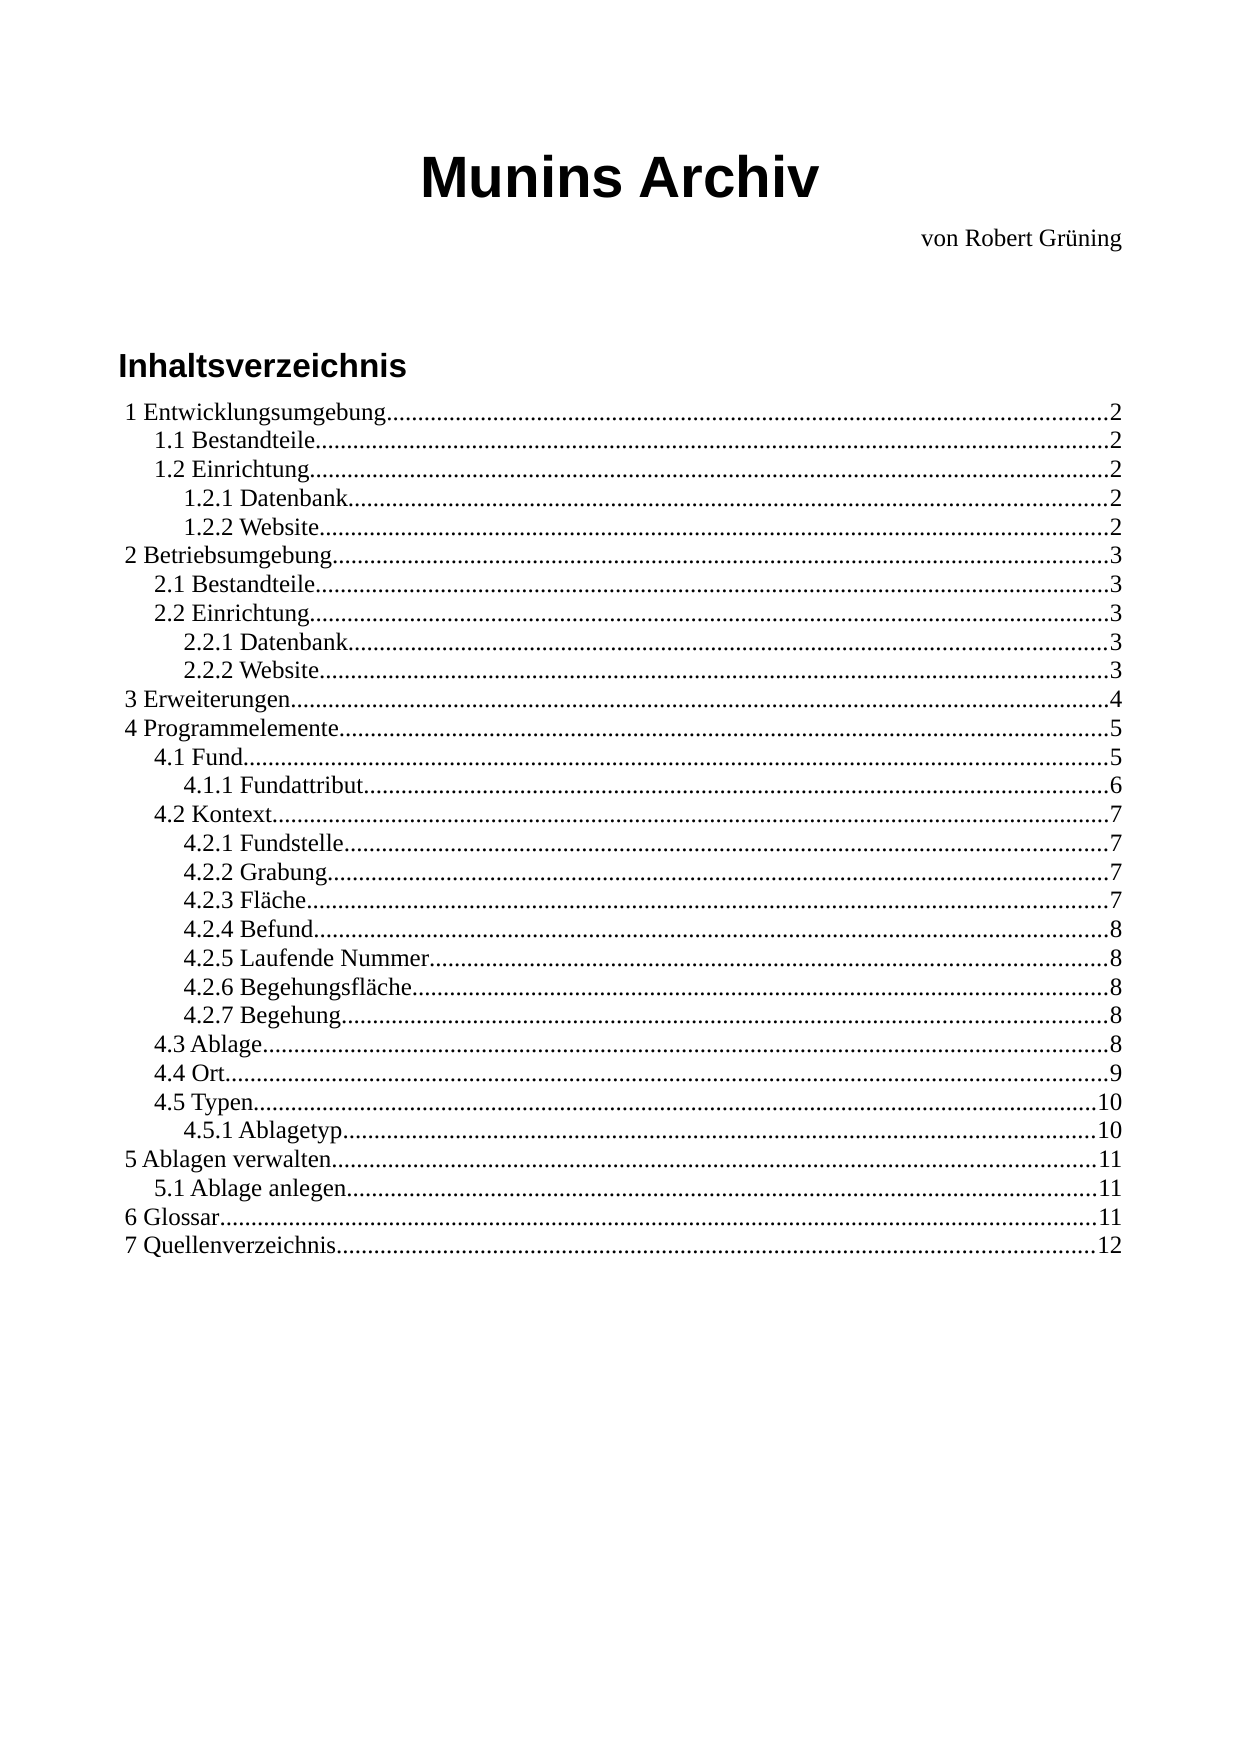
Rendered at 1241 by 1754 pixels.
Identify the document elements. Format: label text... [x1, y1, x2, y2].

text 4.1.1 Fundattribut 6 [177, 771, 1122, 799]
text 2.2.1 Datenbank 3 [177, 627, 1122, 656]
text 4.2.3 Fläche 7 [177, 886, 1122, 914]
text von Robert Grüning [118, 223, 1122, 251]
subtitle Inhaltsverzeichnis [118, 346, 1122, 384]
text 4.4 Ort 9 [148, 1058, 1122, 1087]
text 2.1 Bestandteile 3 [148, 569, 1122, 598]
text 4 Programmelemente 5 [118, 713, 1122, 742]
text 4.2.2 Grabung 7 [177, 857, 1122, 886]
text 4.2 Kontext 7 [148, 799, 1122, 828]
text 5 Ablagen verwalten 11 [118, 1144, 1122, 1173]
text 7 Quellenverzeichnis 12 [118, 1231, 1122, 1259]
text 4.1 Fund 5 [148, 742, 1122, 771]
text 4.2.6 Begehungsfläche 8 [177, 972, 1122, 1001]
text 5.1 Ablage anlegen 11 [148, 1173, 1122, 1202]
text 4.3 Ablage 8 [148, 1029, 1122, 1058]
text 4.5.1 Ablagetyp 10 [177, 1116, 1122, 1144]
text 2.2.2 Website 3 [177, 656, 1122, 684]
text 6 Glossar 11 [118, 1202, 1122, 1231]
text 3 Erweiterungen 4 [118, 684, 1122, 713]
text 1.2.1 Datenbank 2 [177, 483, 1122, 512]
text 4.2.4 Befund 8 [177, 914, 1122, 943]
text 1.2 Einrichtung 2 [148, 454, 1122, 483]
title Munins Archiv [118, 143, 1122, 210]
text 1.2.2 Website 2 [177, 512, 1122, 541]
text 4.2.1 Fundstelle 7 [177, 828, 1122, 857]
text 1 Entwicklungsumgebung 2 [118, 397, 1122, 426]
text 1.1 Bestandteile 2 [148, 426, 1122, 454]
text 4.2.7 Begehung 8 [177, 1001, 1122, 1029]
text 4.5 Typen 10 [148, 1087, 1122, 1116]
text 2 Betriebsumgebung 3 [118, 541, 1122, 569]
text 4.2.5 Laufende Nummer 8 [177, 943, 1122, 972]
text 2.2 Einrichtung 3 [148, 598, 1122, 627]
